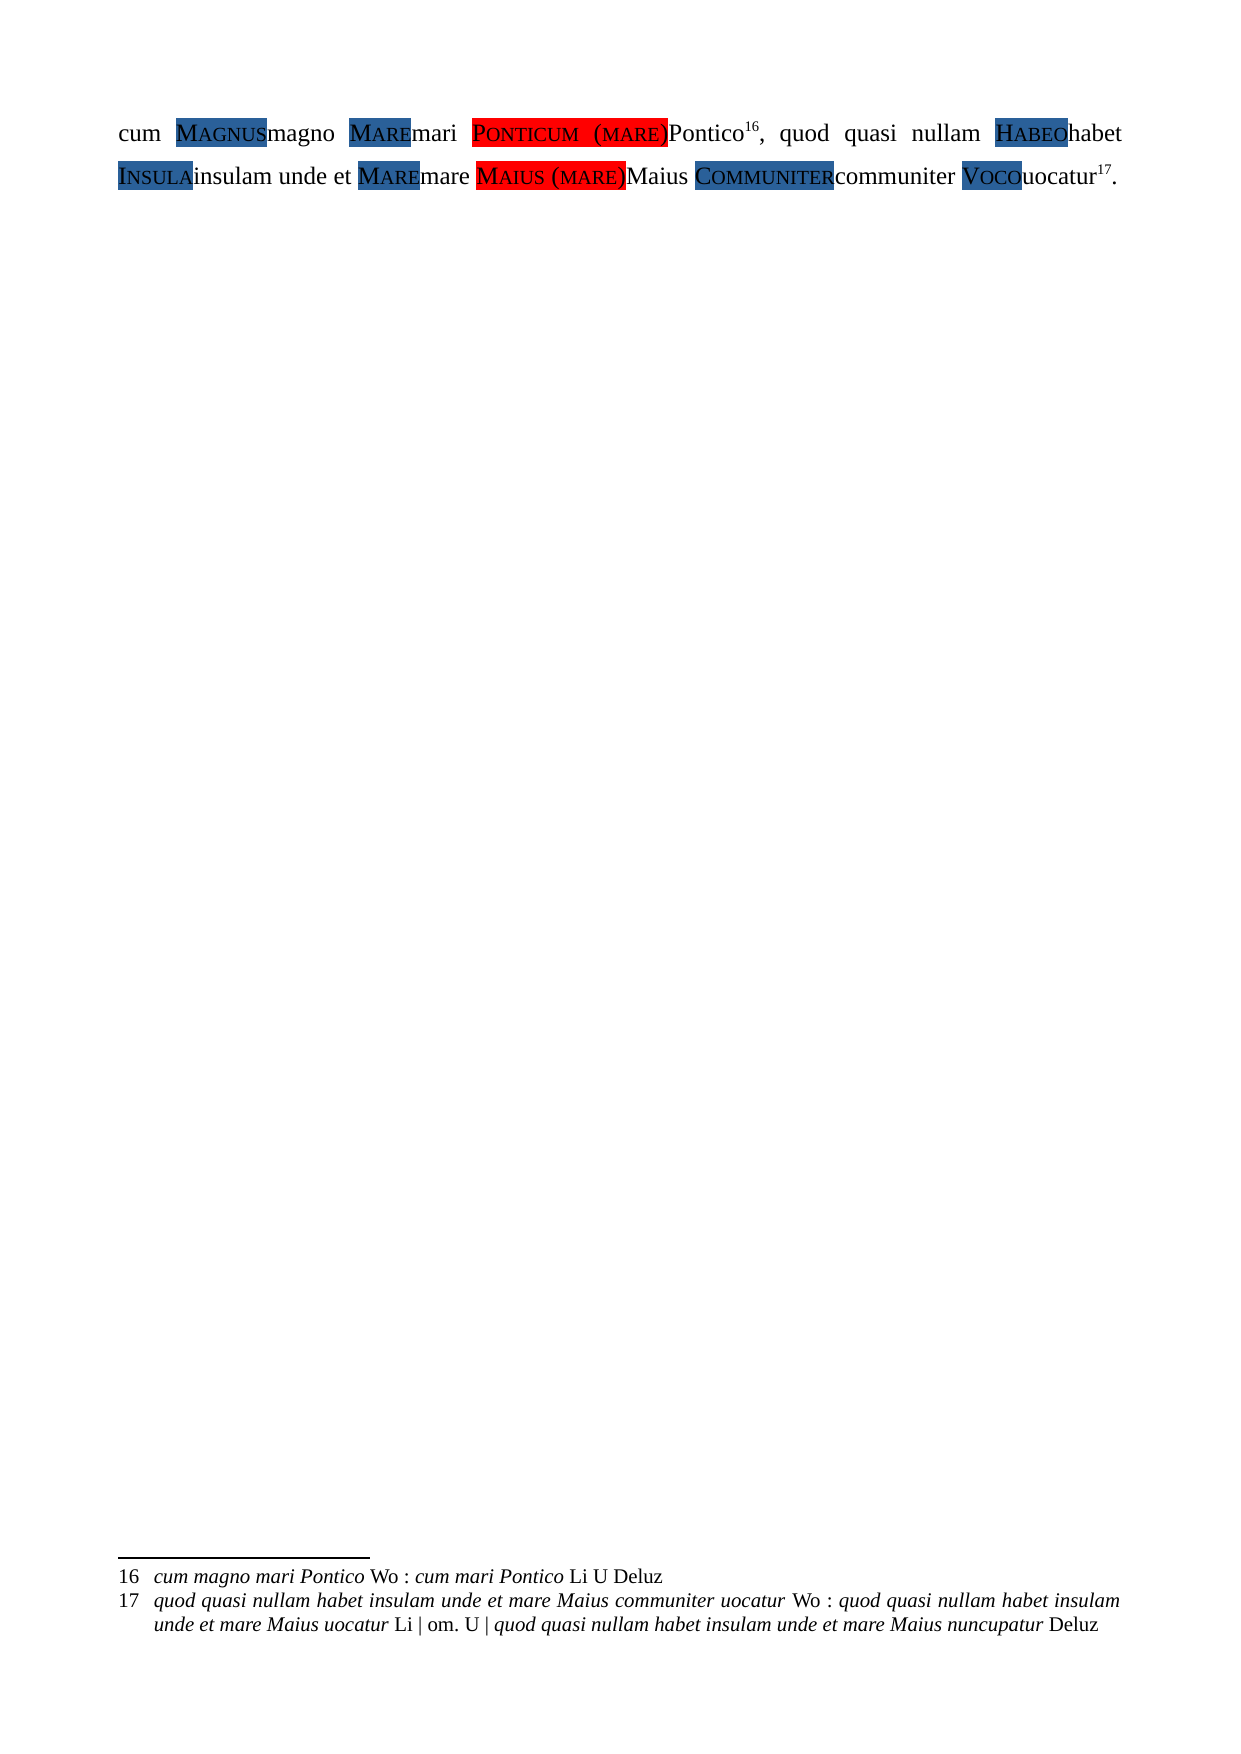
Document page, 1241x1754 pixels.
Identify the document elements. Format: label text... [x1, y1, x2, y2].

text cum magno mari Pontico Wo : cum mari Pontico Li U Deluz [118, 1564, 1122, 1588]
text quod quasi nullam habet insulam unde et mare Maius communiter uocatur Wo : quod quasi nullam habet insulam unde et mare Maius uocatur Li | om. U | quod quasi nullam habet insulam unde et mare Maius nuncupatur Deluz [118, 1588, 1122, 1636]
text cum Magnusmagno Maremari Ponticum (mare)Pontico, quod quasi nullam Habeohabet Insulainsulam unde et Maremare Maius (mare)Maius Communitercommuniter Vocouocatur. [118, 118, 1122, 190]
